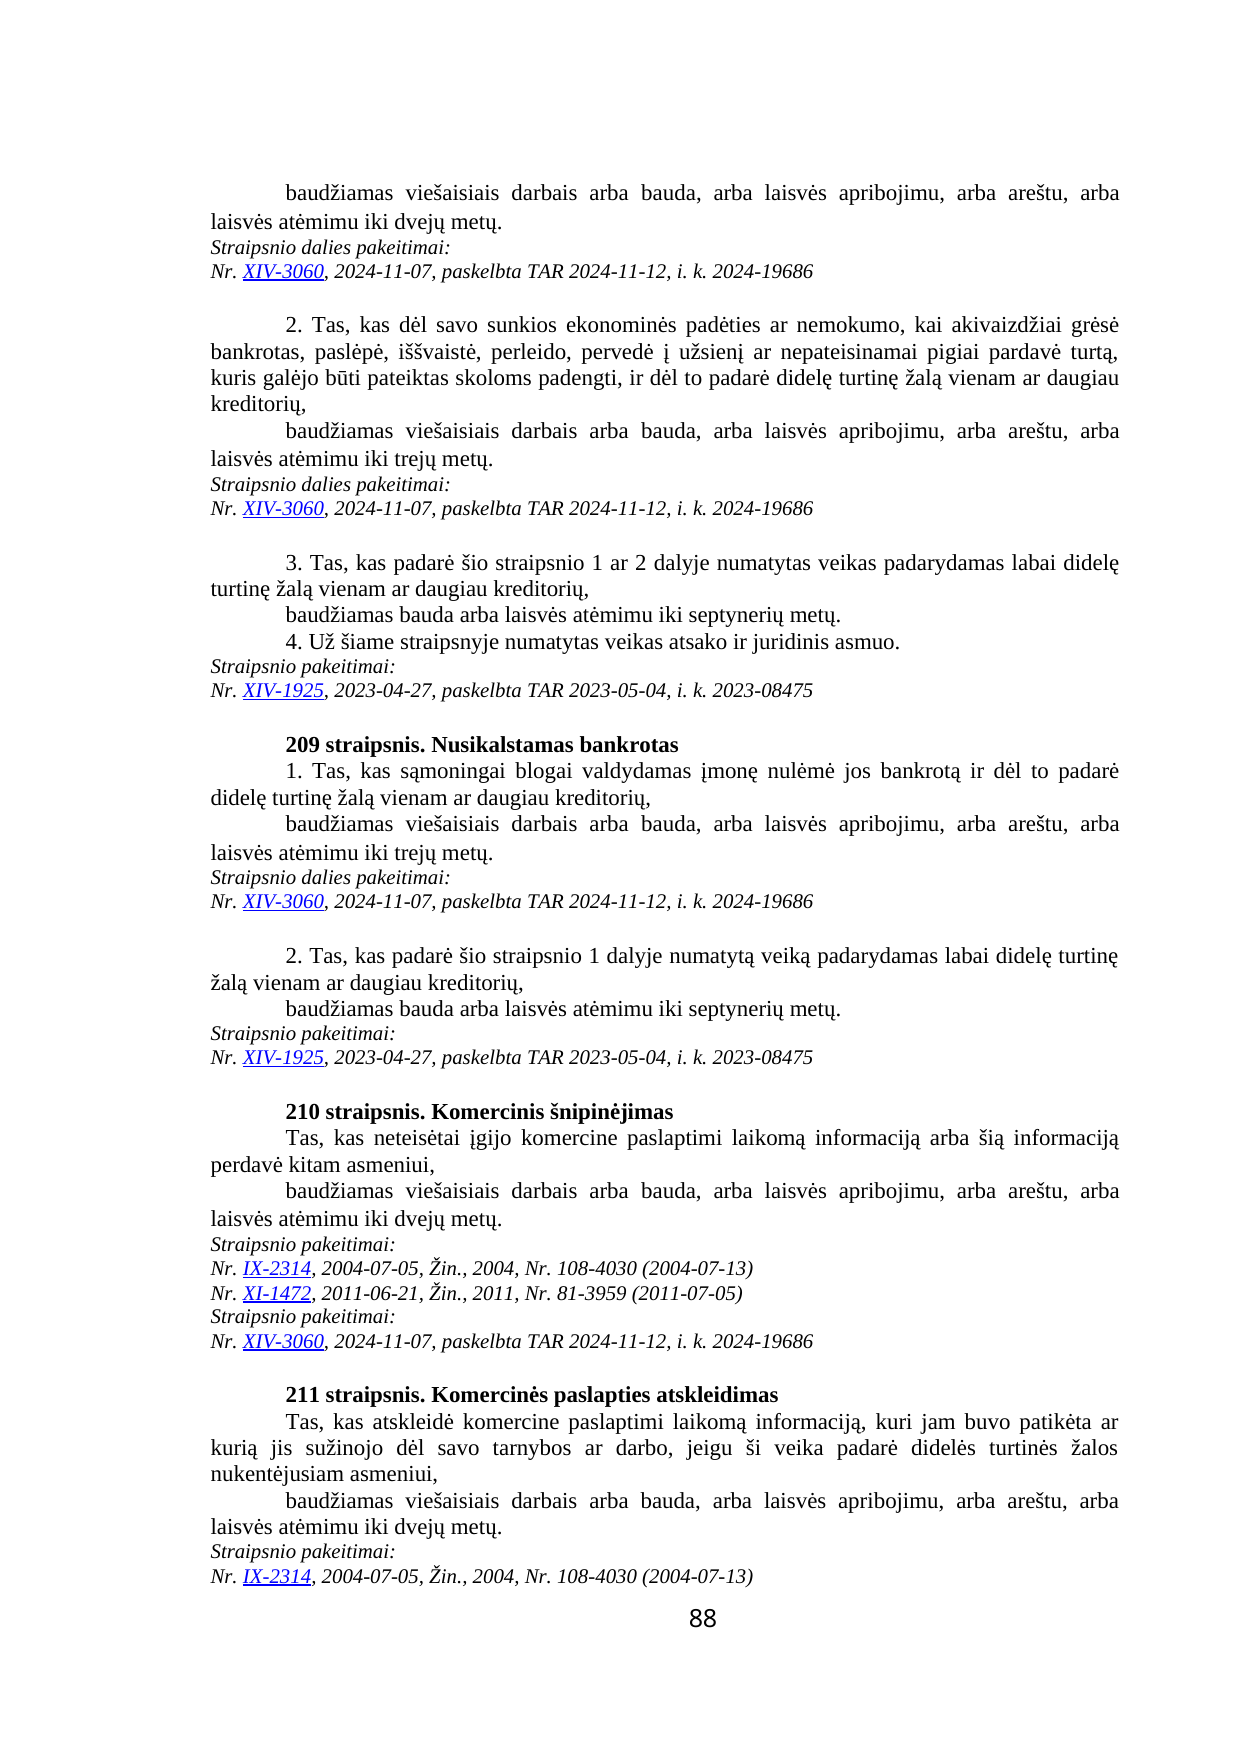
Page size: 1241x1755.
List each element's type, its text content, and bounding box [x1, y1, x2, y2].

text baudžiamas viešaisiais darbais arba bauda, arba laisvės apribojimu, arba areštu, arba laisvės atėmimu iki dvejų metų. [210, 179, 1120, 234]
text Nr. XI-1472, 2011-06-21, Žin., 2011, Nr. 81-3959 (2011-07-05) [210, 1280, 1120, 1304]
text baudžiamas viešaisiais darbais arba bauda, arba laisvės apribojimu, arba areštu, arba laisvės atėmimu iki trejų metų. [210, 417, 1120, 472]
text Nr. XIV-3060, 2024-11-07, paskelbta TAR 2024-11-12, i. k. 2024-19686 [210, 259, 1120, 283]
text Straipsnio pakeitimai: [210, 1021, 1120, 1045]
text 2. Tas, kas padarė šio straipsnio 1 dalyje numatytą veiką padarydamas labai didelę turtinę žalą vienam ar daugiau kreditorių, [210, 942, 1120, 995]
text 210 straipsnis. Komercinis šnipinėjimas [210, 1098, 1120, 1124]
text Nr. XIV-3060, 2024-11-07, paskelbta TAR 2024-11-12, i. k. 2024-19686 [210, 889, 1120, 913]
text 4. Už šiame straipsnyje numatytas veikas atsako ir juridinis asmuo. [210, 628, 1120, 654]
text Straipsnio dalies pakeitimai: [210, 472, 1120, 496]
text Straipsnio pakeitimai: [210, 654, 1120, 678]
text baudžiamas bauda arba laisvės atėmimu iki septynerių metų. [210, 602, 1120, 628]
text Straipsnio dalies pakeitimai: [210, 234, 1120, 259]
text 2. Tas, kas dėl savo sunkios ekonominės padėties ar nemokumo, kai akivaizdžiai grėsė bankrotas, paslėpė, iššvaistė, perleido, pervedė į užsienį ar nepateisinamai pigiai pardavė turtą, kuris galėjo būti pateiktas skoloms padengti, ir dėl to padarė didelę turtinę žalą vienam ar daugiau kreditorių, [210, 311, 1120, 417]
text Nr. IX-2314, 2004-07-05, Žin., 2004, Nr. 108-4030 (2004-07-13) [210, 1563, 1120, 1588]
text Straipsnio pakeitimai: [210, 1232, 1120, 1256]
text Nr. XIV-1925, 2023-04-27, paskelbta TAR 2023-05-04, i. k. 2023-08475 [210, 1045, 1120, 1069]
text Nr. XIV-3060, 2024-11-07, paskelbta TAR 2024-11-12, i. k. 2024-19686 [210, 496, 1120, 520]
text baudžiamas viešaisiais darbais arba bauda, arba laisvės apribojimu, arba areštu, arba laisvės atėmimu iki dvejų metų. [210, 1177, 1120, 1232]
text Straipsnio pakeitimai: [210, 1539, 1120, 1563]
text baudžiamas viešaisiais darbais arba bauda, arba laisvės apribojimu, arba areštu, arba laisvės atėmimu iki trejų metų. [210, 810, 1120, 865]
text Nr. IX-2314, 2004-07-05, Žin., 2004, Nr. 108-4030 (2004-07-13) [210, 1256, 1120, 1280]
text Nr. XIV-3060, 2024-11-07, paskelbta TAR 2024-11-12, i. k. 2024-19686 [210, 1328, 1120, 1353]
text 209 straipsnis. Nusikalstamas bankrotas [210, 731, 1120, 757]
text 1. Tas, kas sąmoningai blogai valdydamas įmonę nulėmė jos bankrotą ir dėl to padarė didelę turtinę žalą vienam ar daugiau kreditorių, [210, 757, 1120, 810]
text Nr. XIV-1925, 2023-04-27, paskelbta TAR 2023-05-04, i. k. 2023-08475 [210, 678, 1120, 702]
text Straipsnio dalies pakeitimai: [210, 865, 1120, 889]
text baudžiamas bauda arba laisvės atėmimu iki septynerių metų. [210, 995, 1120, 1021]
text baudžiamas viešaisiais darbais arba bauda, arba laisvės apribojimu, arba areštu, arba laisvės atėmimu iki dvejų metų. [210, 1487, 1120, 1539]
text Tas, kas atskleidė komercine paslaptimi laikomą informaciją, kuri jam buvo patikėta ar kurią jis sužinojo dėl savo tarnybos ar darbo, jeigu ši veika padarė didelės turtinės žalos nukentėjusiam asmeniui, [210, 1408, 1120, 1487]
text 3. Tas, kas padarė šio straipsnio 1 ar 2 dalyje numatytas veikas padarydamas labai didelę turtinę žalą vienam ar daugiau kreditorių, [210, 549, 1120, 602]
text 211 straipsnis. Komercinės paslapties atskleidimas [210, 1381, 1120, 1408]
text Straipsnio pakeitimai: [210, 1304, 1120, 1328]
text Tas, kas neteisėtai įgijo komercine paslaptimi laikomą informaciją arba šią informaciją perdavė kitam asmeniui, [210, 1124, 1120, 1177]
